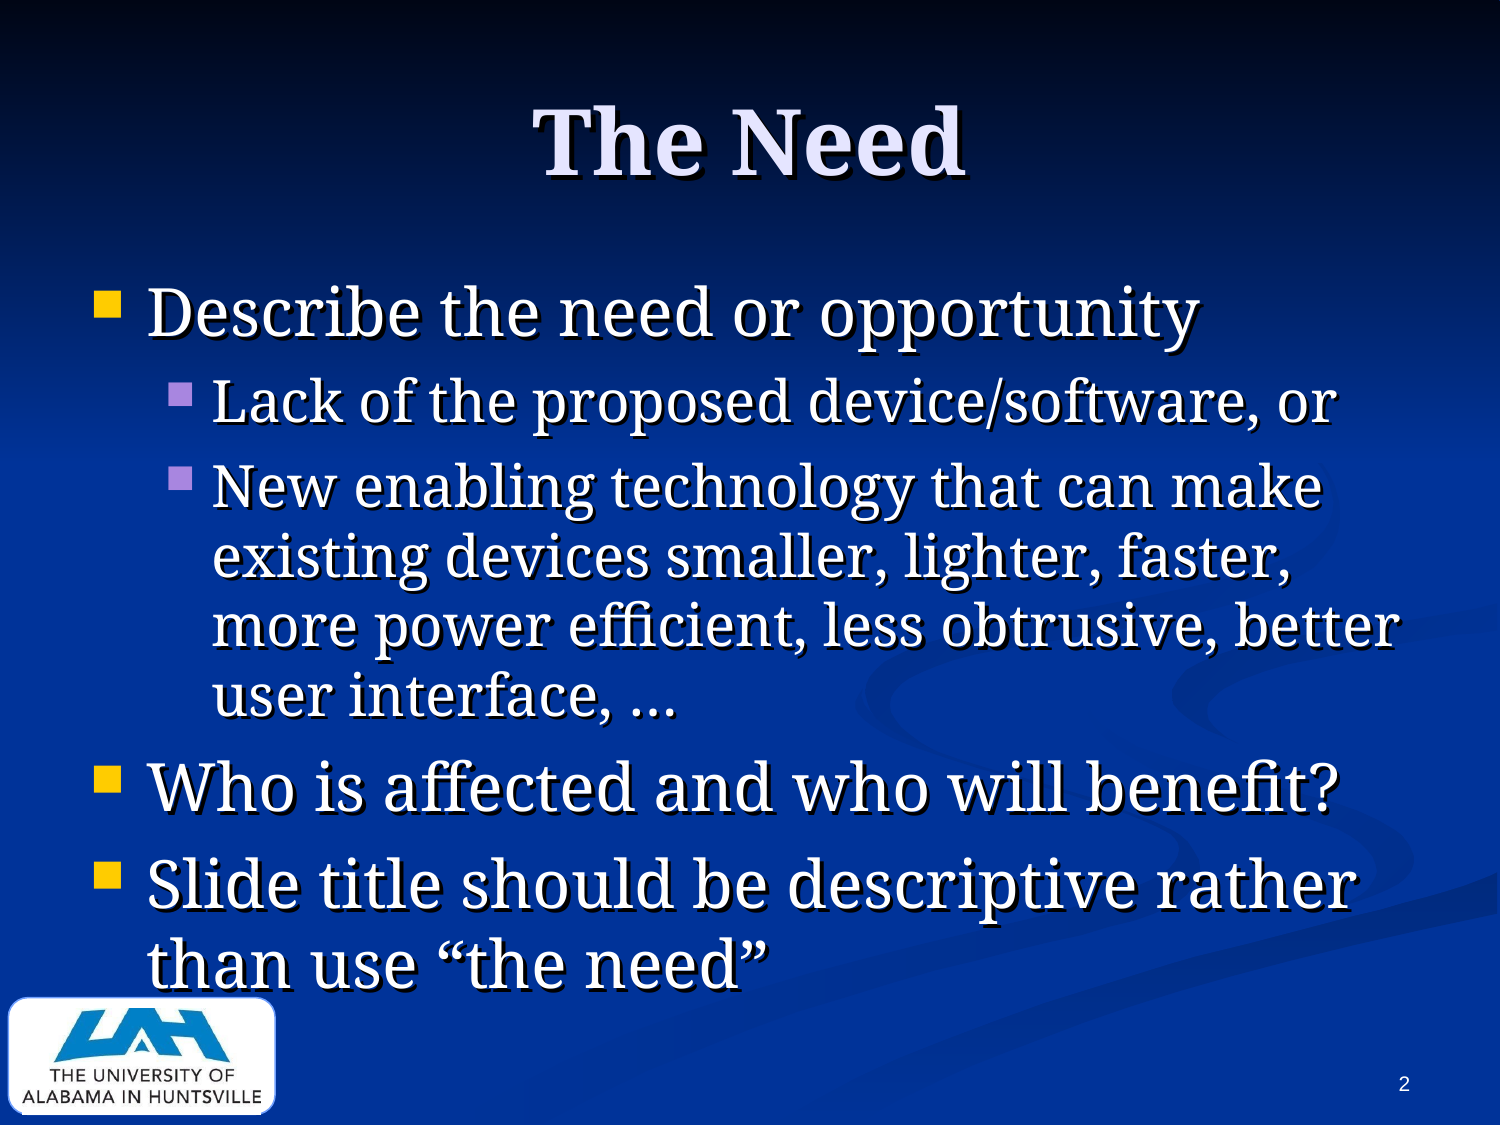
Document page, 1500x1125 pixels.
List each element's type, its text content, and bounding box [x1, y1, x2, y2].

title The Need [75, 45, 1426, 233]
text_box [1324, 1062, 1426, 1104]
picture [22, 1008, 261, 1115]
list Describe the need or opportunity Lack of the proposed device/software, or New enabling technology that can make existing devices smaller, lighter, faster, more power efficient, less obtrusive, better user interface, … Who is affected and who will benefit? Slide title should be descriptive rather than use “the need” [75, 262, 1426, 1050]
